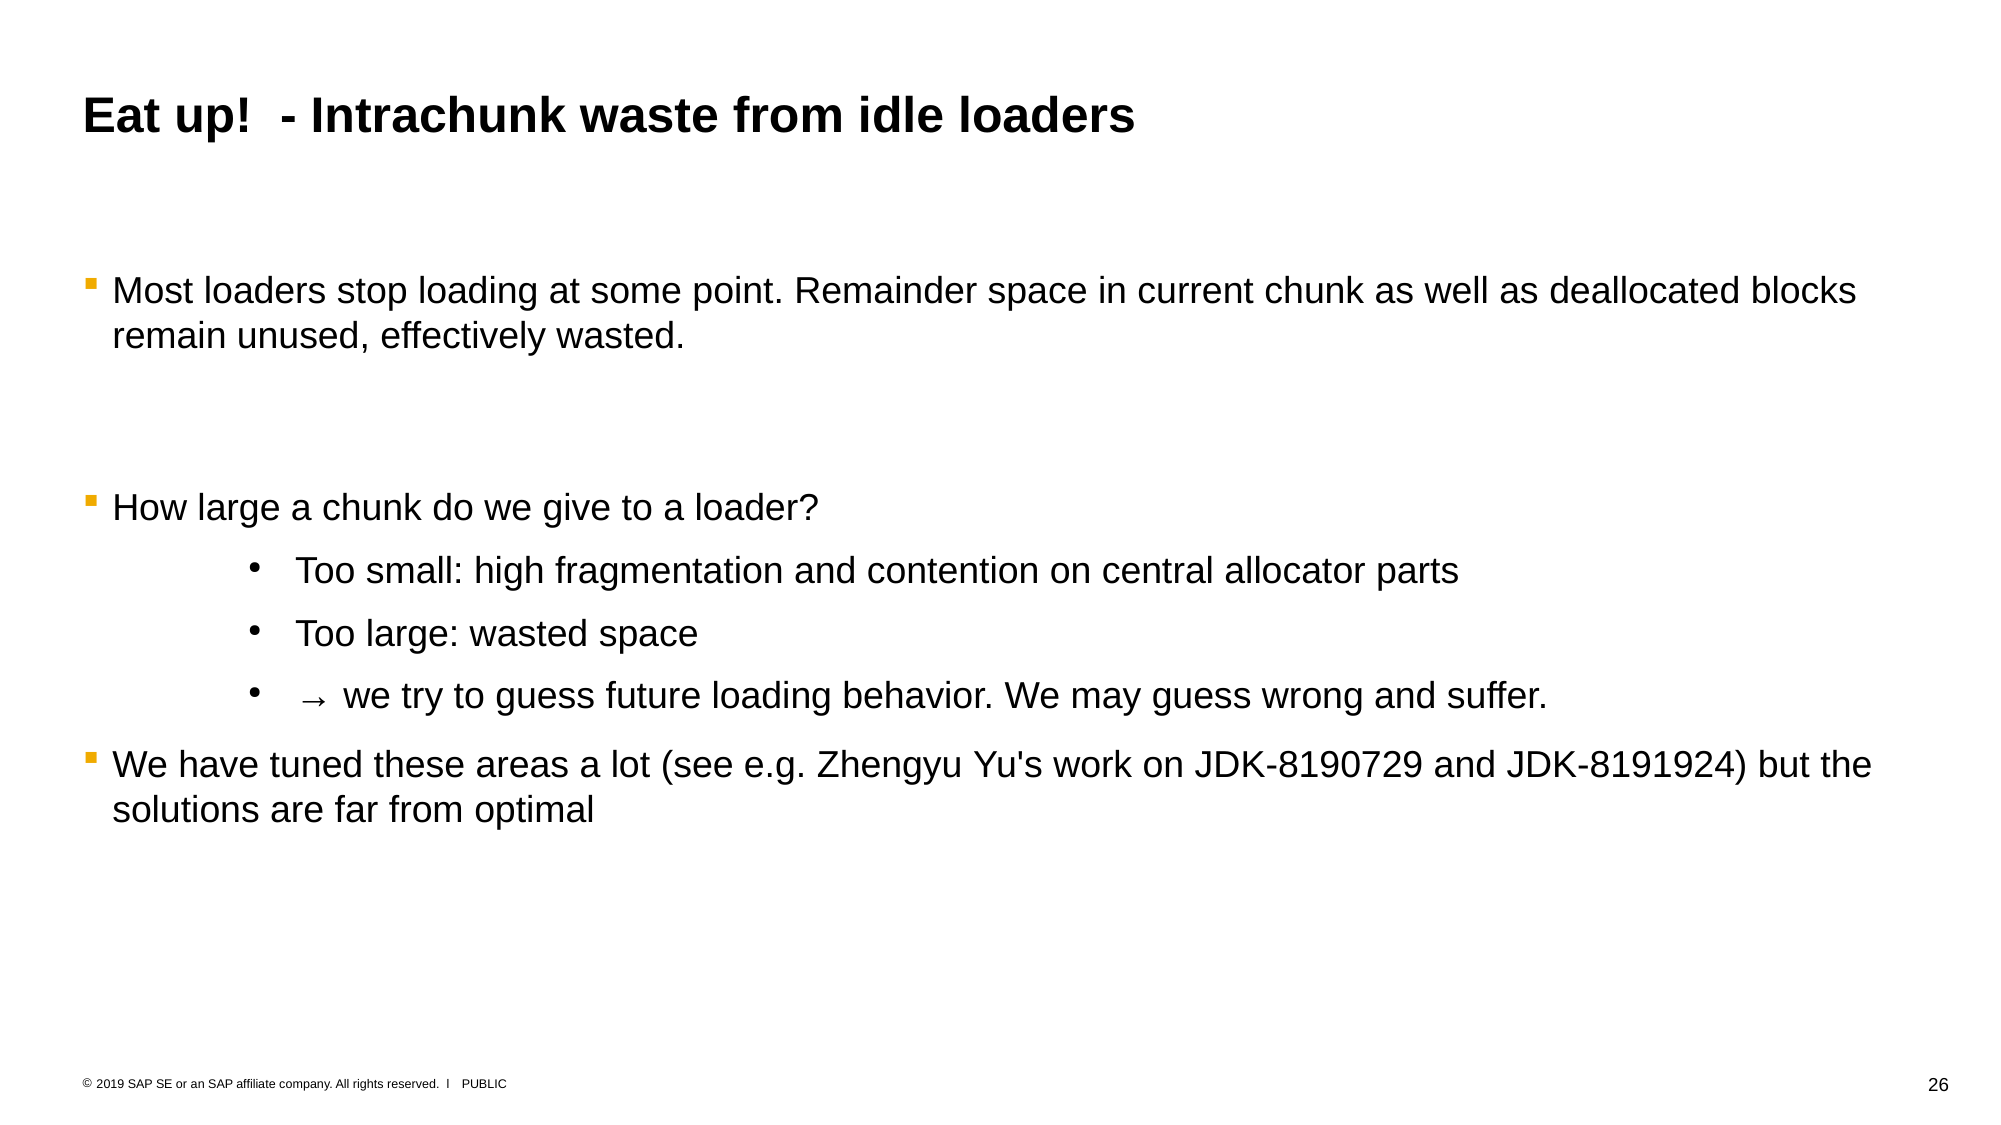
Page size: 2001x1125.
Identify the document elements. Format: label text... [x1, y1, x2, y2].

list Most loaders stop loading at some point. Remainder space in current chunk as well as deallocated blocks remain unused, effectively wasted. How large a chunk do we give to a loader? Too small: high fragmentation and contention on central allocator parts Too large: wasted space → we try to guess future loading behavior. We may guess wrong and suffer. We have tuned these areas a lot (see e.g. Zhengyu Yu's work on JDK-8190729 and JDK-8191924) but the solutions are far from optimal [82, 265, 1918, 1040]
title Eat up! - Intrachunk waste from idle loaders [82, 82, 1918, 144]
